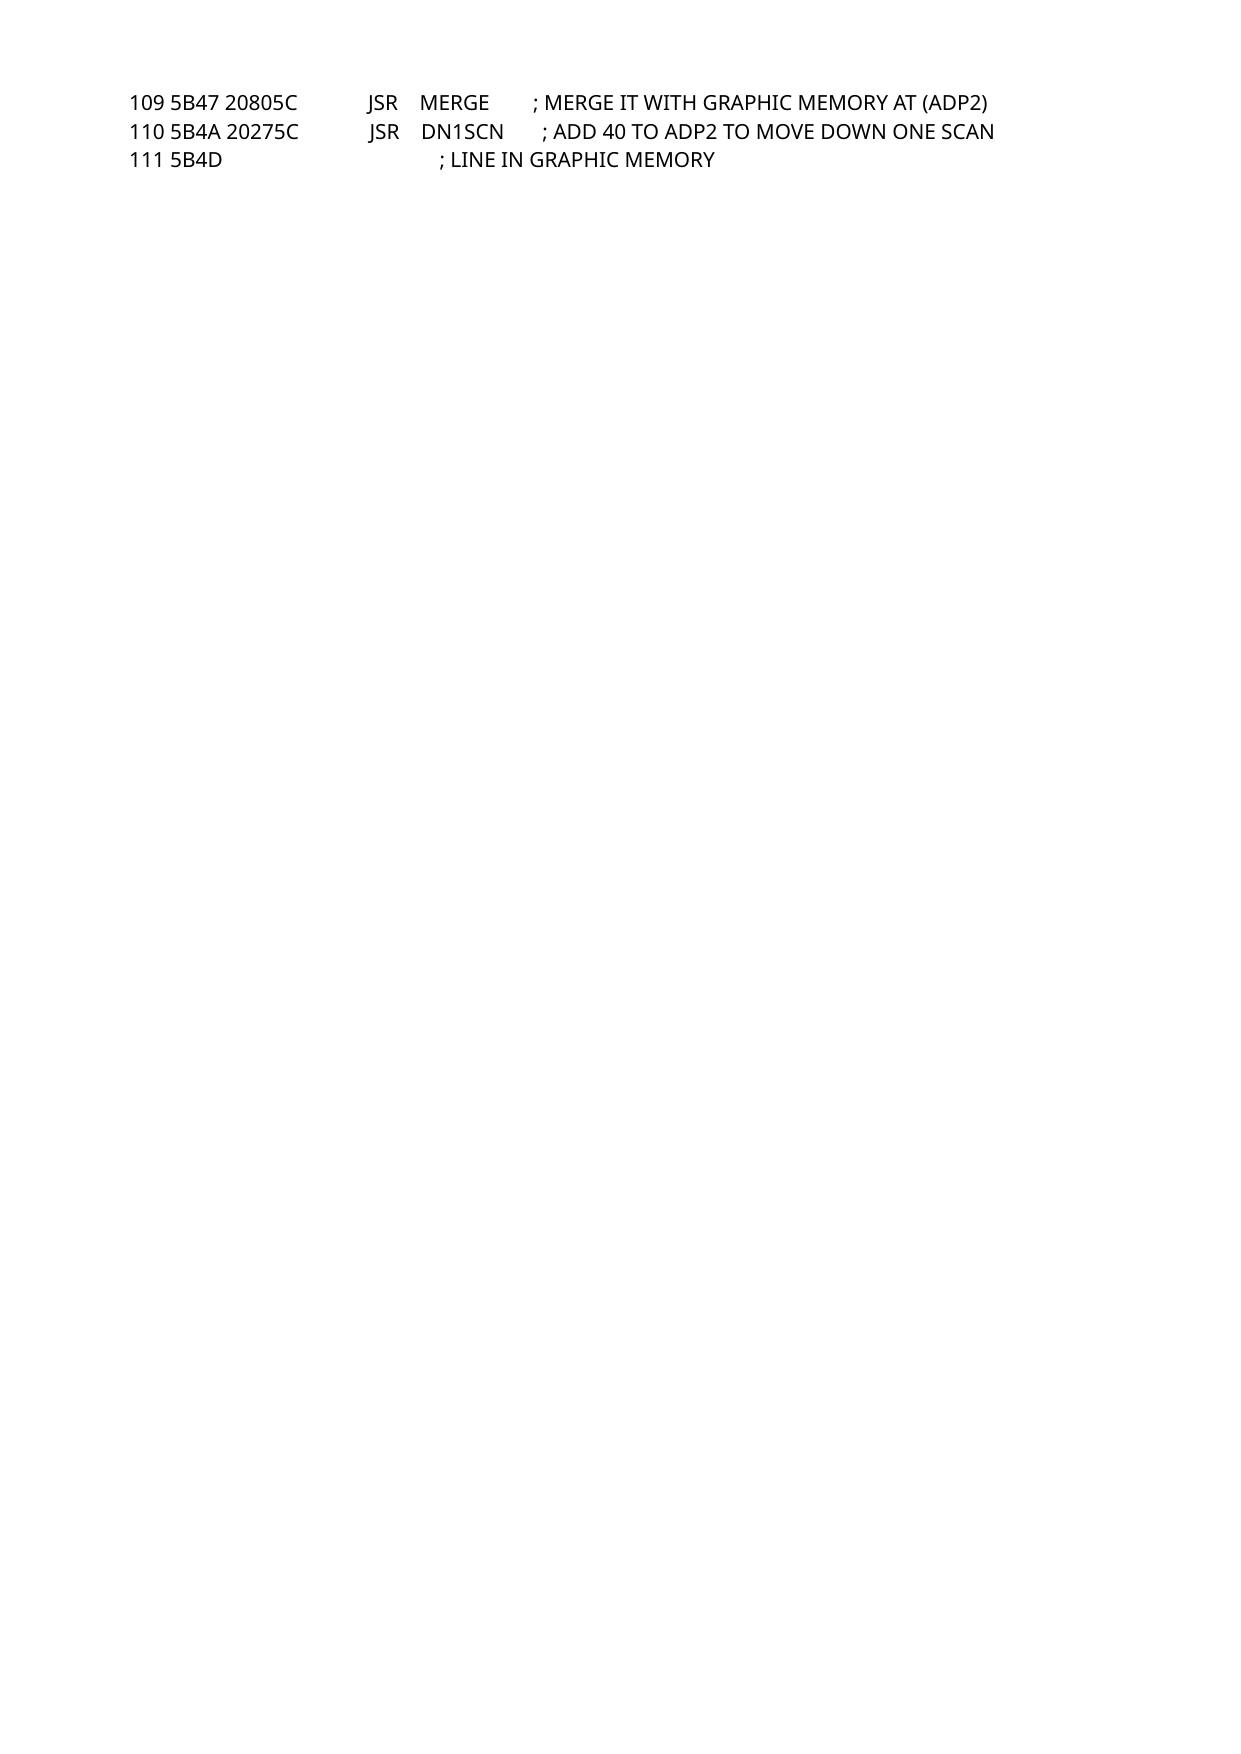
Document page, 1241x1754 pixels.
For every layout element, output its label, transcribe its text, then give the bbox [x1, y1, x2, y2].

text 109 5B47 20805C JSR MERGE ; MERGE IT WITH GRAPHIC MEMORY AT (ADP2) [118, 88, 1152, 117]
text 111 5B4D ; LINE IN GRAPHIC MEMORY [118, 145, 1152, 174]
text 110 5B4A 20275C JSR DN1SCN ; ADD 40 TO ADP2 TO MOVE DOWN ONE SCAN [118, 117, 1152, 145]
